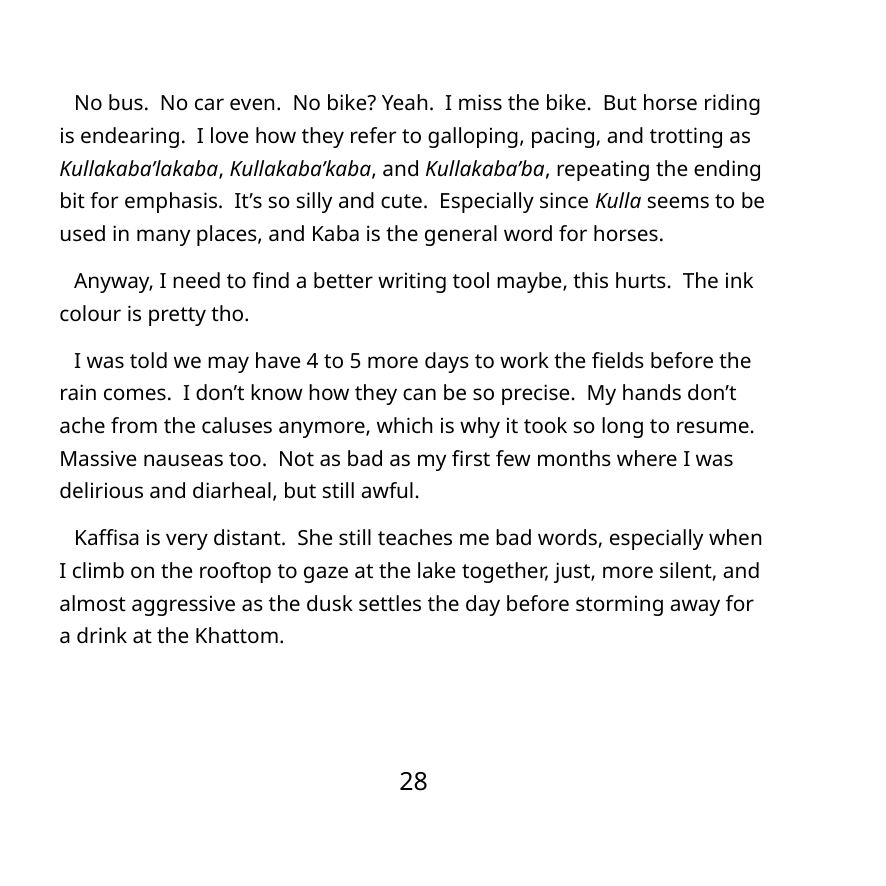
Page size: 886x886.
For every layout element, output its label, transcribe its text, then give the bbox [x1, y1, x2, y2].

text Anyway, I need to find a better writing tool maybe, this hurts. The ink colour is pretty tho. [59, 266, 768, 327]
text Kaffisa is very distant. She still teaches me bad words, especially when I climb on the rooftop to gaze at the lake together, just, more silent, and almost aggressive as the dusk settles the day before storming away for a drink at the Khattom. [59, 523, 768, 650]
text I was told we may have 4 to 5 more days to work the fields before the rain comes. I don’t know how they can be so precise. My hands don’t ache from the caluses anymore, which is why it took so long to resume. Massive nauseas too. Not as bad as my first few months where I was delirious and diarheal, but still awful. [59, 346, 768, 505]
text No bus. No car even. No bike? Yeah. I miss the bike. But horse riding is endearing. I love how they refer to galloping, pacing, and trotting as Kullakaba’lakaba, Kullakaba’kaba, and Kullakaba’ba, repeating the ending bit for emphasis. It’s so silly and cute. Especially since Kulla seems to be used in many places, and Kaba is the general word for horses. [59, 88, 768, 247]
